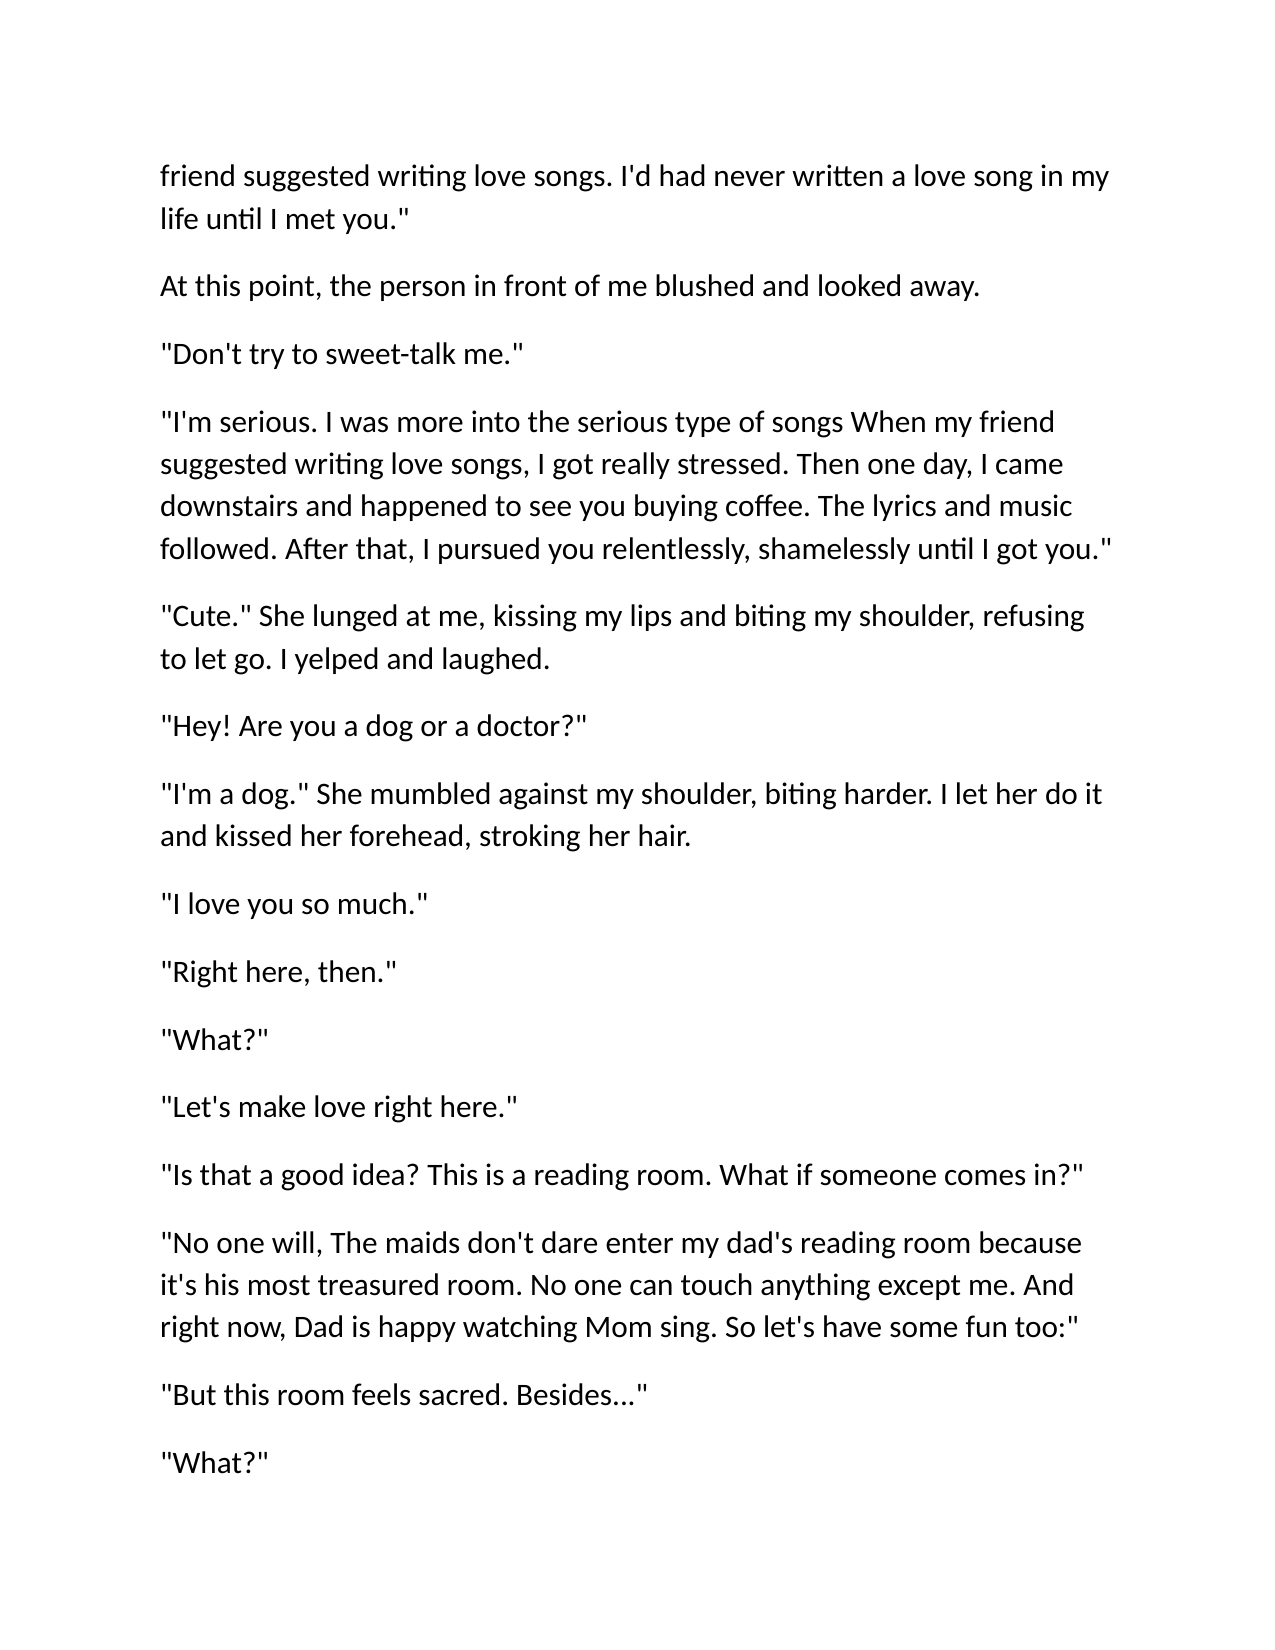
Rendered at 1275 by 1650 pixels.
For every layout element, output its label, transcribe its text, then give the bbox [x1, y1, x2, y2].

text "Hey! Are you a dog or a doctor?" [160, 706, 1113, 744]
text "Cute." She lunged at me, kissing my lips and biting my shoulder, refusing to let go. I yelped and laughed. [160, 596, 1113, 677]
text "I love you so much." [160, 884, 1113, 922]
text "I'm serious. I was more into the serious type of songs When my friend suggested writing love songs, I got really stressed. Then one day, I came downstairs and happened to see you buying coffee. The lyrics and music followed. After that, I pursued you relentlessly, shamelessly until I got you." [160, 402, 1113, 567]
text "Is that a good idea? This is a reading room. What if someone comes in?" [160, 1155, 1113, 1193]
text "Don't try to sweet-talk me." [160, 334, 1113, 372]
text At this point, the person in front of me blushed and looked away. [160, 266, 1113, 304]
text "Let's make love right here." [160, 1087, 1113, 1125]
text "I'm a dog." She mumbled against my shoulder, biting harder. I let her do it and kissed her forehead, stroking her hair. [160, 774, 1113, 854]
text "Right here, then." [160, 952, 1113, 990]
text "What?" [160, 1019, 1113, 1058]
text "What?" [160, 1443, 1113, 1481]
text friend suggested writing love songs. I'd had never written a love song in my life until I met you." [160, 156, 1113, 237]
text "But this room feels sacred. Besides..." [160, 1375, 1113, 1413]
text "No one will, The maids don't dare enter my dad's reading room because it's his most treasured room. No one can touch anything except me. And right now, Dad is happy watching Mom sing. So let's have some fun too:" [160, 1223, 1113, 1345]
